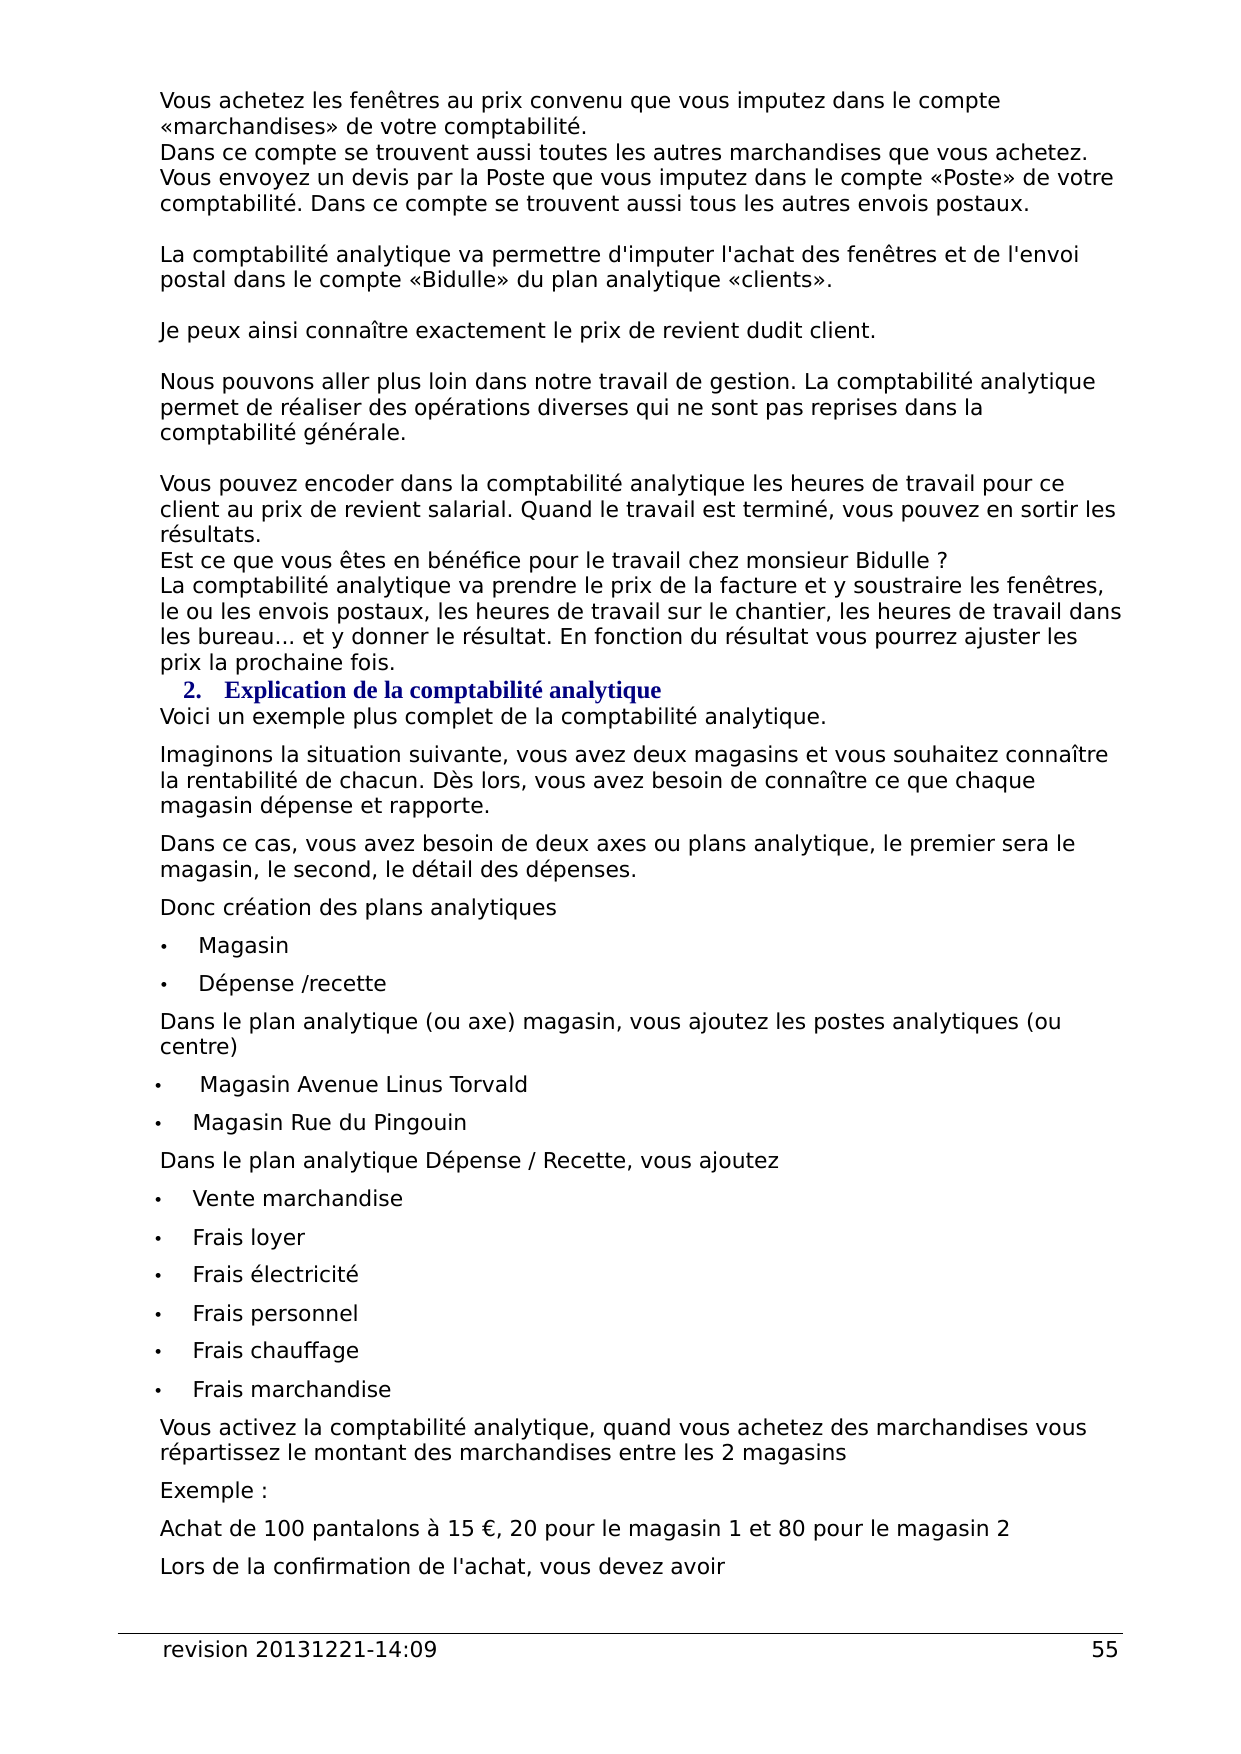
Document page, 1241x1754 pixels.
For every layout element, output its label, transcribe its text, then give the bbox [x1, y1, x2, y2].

text La comptabilité analytique va prendre le prix de la facture et y soustraire les fenêtres, le ou les envois postaux, les heures de travail sur le chantier, les heures de travail dans les bureau... et y donner le résultat. En fonction du résultat vous pourrez ajuster les prix la prochaine fois. [159, 573, 1123, 676]
list Frais électricité [155, 1263, 1123, 1288]
list Vente marchandise [155, 1187, 1123, 1212]
text Dans le plan analytique Dépense / Recette, vous ajoutez [159, 1148, 1123, 1174]
text Dans ce cas, vous avez besoin de deux axes ou plans analytique, le premier sera le magasin, le second, le détail des dépenses. [159, 831, 1123, 882]
list Frais chauffage [155, 1339, 1123, 1364]
text Achat de 100 pantalons à 15 €, 20 pour le magasin 1 et 80 pour le magasin 2 [159, 1516, 1123, 1542]
text Exemple : [159, 1478, 1123, 1504]
subtitle Explication de la comptabilité analytique [177, 676, 1123, 704]
text La comptabilité analytique va permettre d'imputer l'achat des fenêtres et de l'envoi postal dans le compte «Bidulle» du plan analytique «clients». [159, 242, 1123, 293]
text Voici un exemple plus complet de la comptabilité analytique. [159, 704, 1123, 730]
text Nous pouvons aller plus loin dans notre travail de gestion. La comptabilité analytique permet de réaliser des opérations diverses qui ne sont pas reprises dans la comptabilité générale. [159, 369, 1123, 446]
list Magasin Rue du Pingouin [155, 1111, 1123, 1136]
text Imaginons la situation suivante, vous avez deux magasins et vous souhaitez connaître la rentabilité de chacun. Dès lors, vous avez besoin de connaître ce que chaque magasin dépense et rapporte. [159, 742, 1123, 819]
text Je peux ainsi connaître exactement le prix de revient dudit client. [159, 318, 1123, 344]
list Frais personnel [155, 1301, 1123, 1326]
list Magasin Avenue Linus Torvald [155, 1072, 1123, 1098]
text Lors de la confirmation de l'achat, vous devez avoir [159, 1554, 1123, 1580]
text Est ce que vous êtes en bénéfice pour le travail chez monsieur Bidulle ? [159, 548, 1123, 573]
list Magasin [161, 933, 1123, 958]
text Vous achetez les fenêtres au prix convenu que vous imputez dans le compte «marchandises» de votre comptabilité. [159, 88, 1123, 139]
list Frais marchandise [155, 1377, 1123, 1402]
text Dans le plan analytique (ou axe) magasin, vous ajoutez les postes analytiques (ou centre) [159, 1009, 1123, 1060]
text Vous pouvez encoder dans la comptabilité analytique les heures de travail pour ce client au prix de revient salarial. Quand le travail est terminé, vous pouvez en sortir les résultats. [159, 471, 1123, 548]
text Vous activez la comptabilité analytique, quand vous achetez des marchandises vous répartissez le montant des marchandises entre les 2 magasins [159, 1415, 1123, 1466]
text Dans ce compte se trouvent aussi toutes les autres marchandises que vous achetez. Vous envoyez un devis par la Poste que vous imputez dans le compte «Poste» de votre comptabilité. Dans ce compte se trouvent aussi tous les autres envois postaux. [159, 139, 1123, 216]
list Frais loyer [155, 1224, 1123, 1250]
list Dépense /recette [161, 971, 1123, 996]
text Donc création des plans analytiques [159, 895, 1123, 920]
